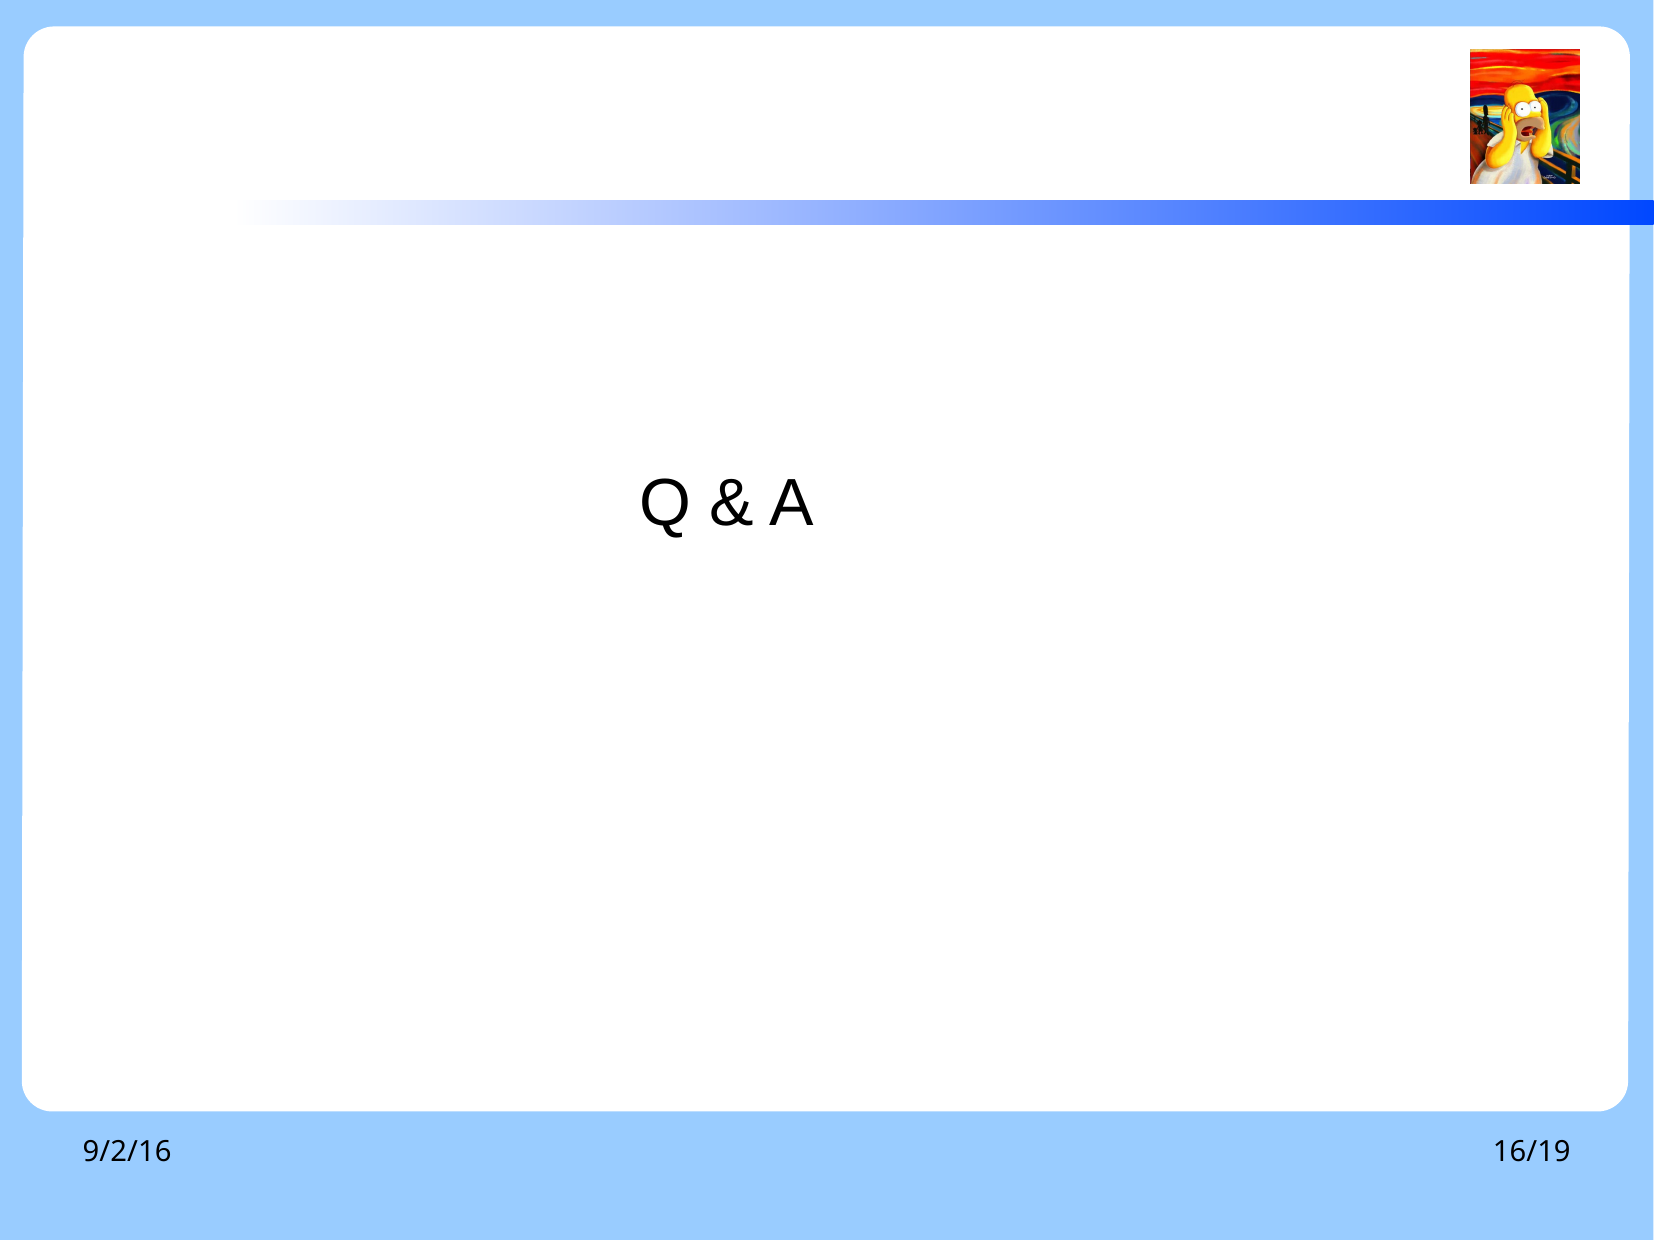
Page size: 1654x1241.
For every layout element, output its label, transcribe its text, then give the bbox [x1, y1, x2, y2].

subtitle Q & A [82, 49, 1371, 956]
picture [1470, 49, 1580, 184]
